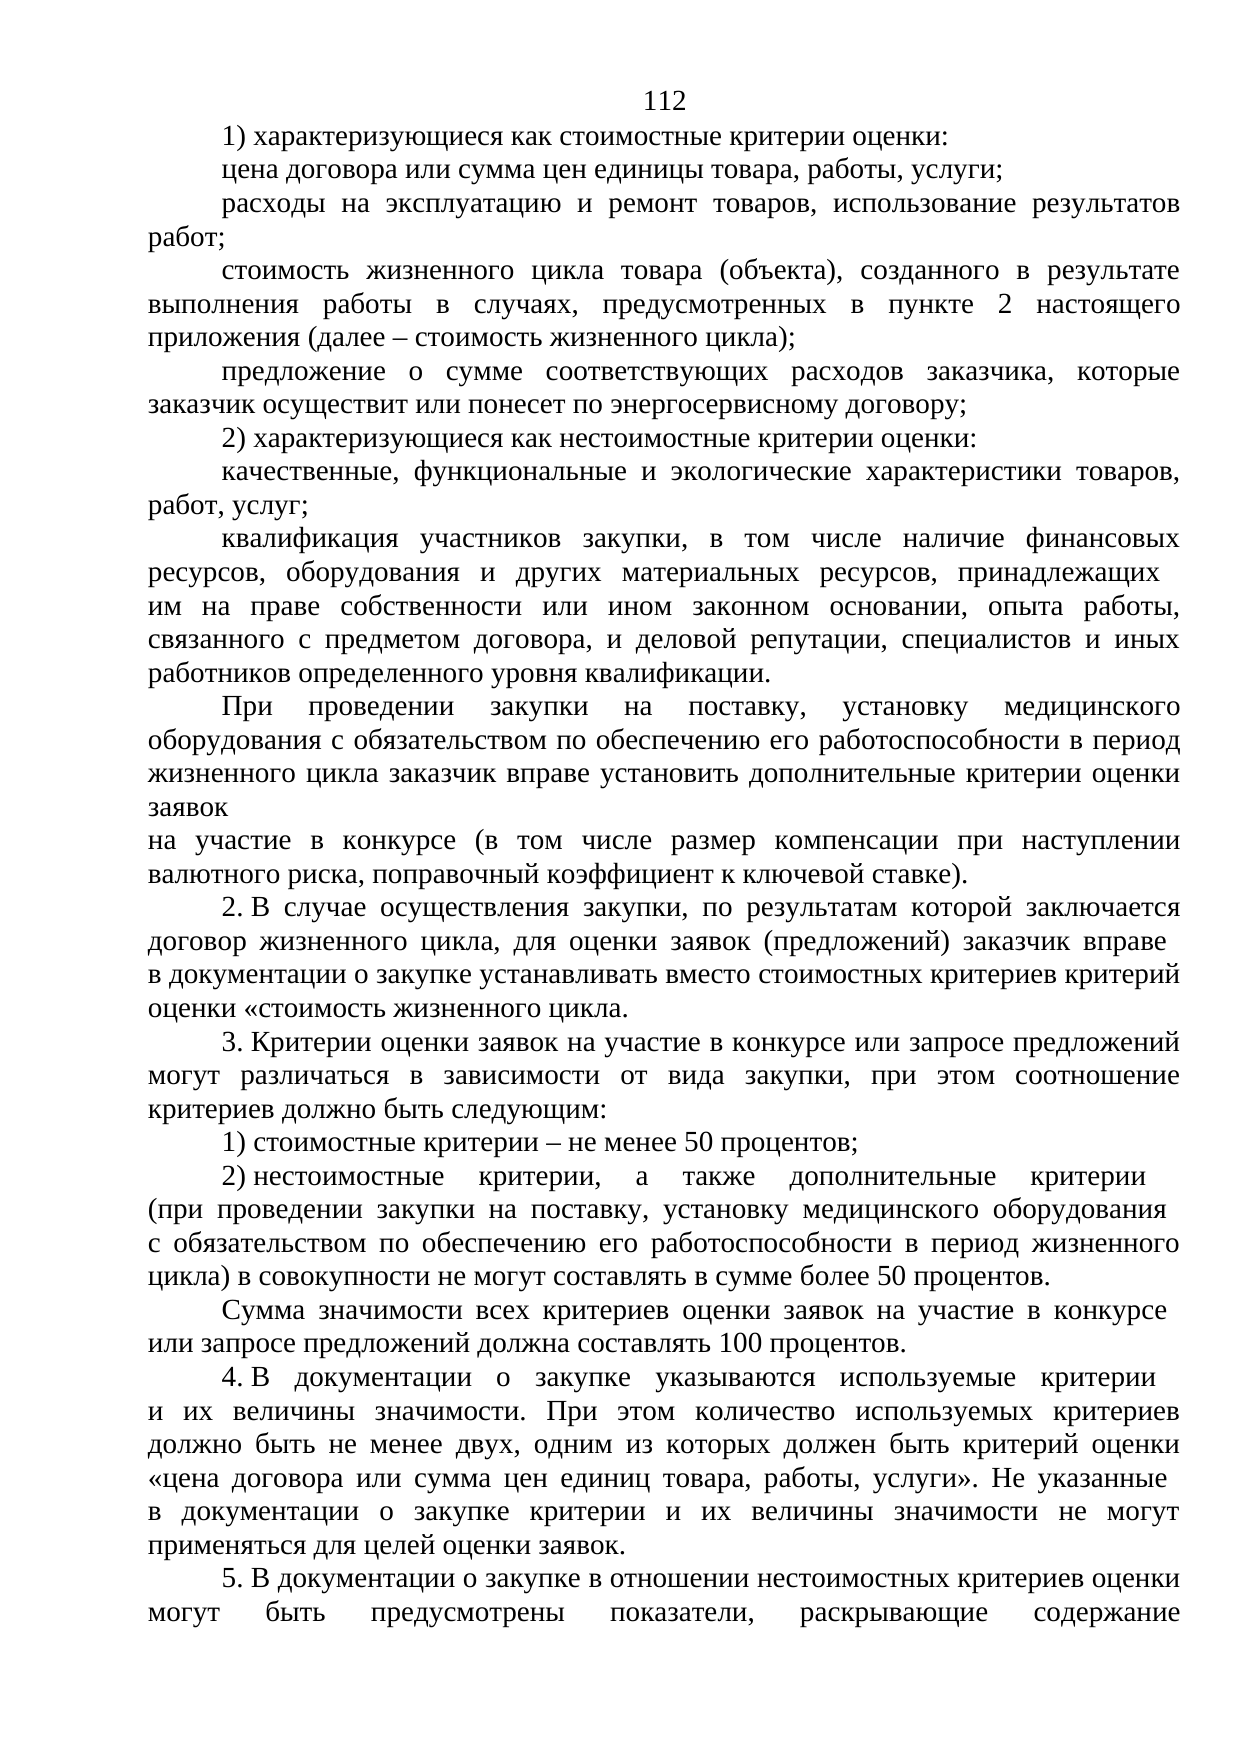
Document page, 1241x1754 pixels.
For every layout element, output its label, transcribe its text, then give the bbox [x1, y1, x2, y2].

text стоимость жизненного цикла товара (объекта), созданного в результате выполнения работы в случаях, предусмотренных в пункте 2 настоящего приложения (далее – стоимость жизненного цикла); [148, 252, 1181, 353]
text 2. В случае осуществления закупки, по результатам которой заключается договор жизненного цикла, для оценки заявок (предложений) заказчик вправе в документации о закупке устанавливать вместо стоимостных критериев критерий оценки «стоимость жизненного цикла. [148, 889, 1181, 1024]
text расходы на эксплуатацию и ремонт товаров, использование результатов работ; [148, 185, 1181, 252]
text При проведении закупки на поставку, установку медицинского оборудования с обязательством по обеспечению его работоспособности в период жизненного цикла заказчик вправе установить дополнительные критерии оценки заявок на участие в конкурсе (в том числе размер компенсации при наступлении валютного риска, поправочный коэффициент к ключевой ставке). [148, 688, 1181, 889]
text 2) характеризующиеся как нестоимостные критерии оценки: [148, 420, 1181, 453]
text 5. В документации о закупке в отношении нестоимостных критериев оценки могут быть предусмотрены показатели, раскрывающие содержание [148, 1560, 1181, 1627]
text квалификация участников закупки, в том числе наличие финансовых ресурсов, оборудования и других материальных ресурсов, принадлежащих им на праве собственности или ином законном основании, опыта работы, связанного с предметом договора, и деловой репутации, специалистов и иных работников определенного уровня квалификации. [148, 521, 1181, 688]
text 2) нестоимостные критерии, а также дополнительные критерии (при проведении закупки на поставку, установку медицинского оборудования с обязательством по обеспечению его работоспособности в период жизненного цикла) в совокупности не могут составлять в сумме более 50 процентов. [148, 1158, 1181, 1292]
text цена договора или сумма цен единицы товара, работы, услуги; [148, 152, 1181, 185]
text предложение о сумме соответствующих расходов заказчика, которые заказчик осуществит или понесет по энергосервисному договору; [148, 353, 1181, 420]
text 1) стоимостные критерии – не менее 50 процентов; [148, 1124, 1181, 1158]
text 3. Критерии оценки заявок на участие в конкурсе или запросе предложений могут различаться в зависимости от вида закупки, при этом соотношение критериев должно быть следующим: [148, 1024, 1181, 1124]
text качественные, функциональные и экологические характеристики товаров, работ, услуг; [148, 453, 1181, 521]
text 1) характеризующиеся как стоимостные критерии оценки: [148, 118, 1181, 152]
text 4. В документации о закупке указываются используемые критерии и их величины значимости. При этом количество используемых критериев должно быть не менее двух, одним из которых должен быть критерий оценки «цена договора или сумма цен единиц товара, работы, услуги». Не указанные в документации о закупке критерии и их величины значимости не могут применяться для целей оценки заявок. [148, 1359, 1181, 1560]
text Сумма значимости всех критериев оценки заявок на участие в конкурсе или запросе предложений должна составлять 100 процентов. [148, 1292, 1181, 1359]
